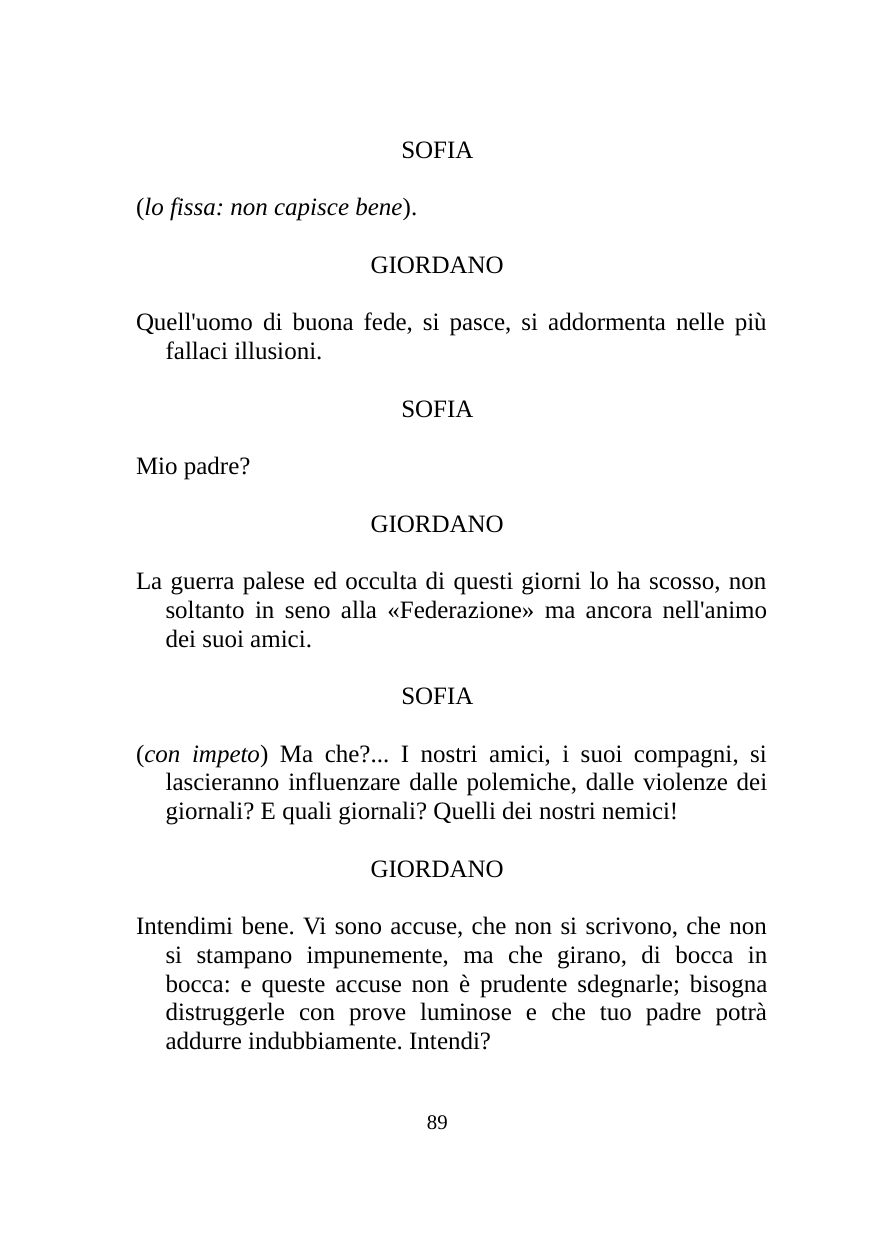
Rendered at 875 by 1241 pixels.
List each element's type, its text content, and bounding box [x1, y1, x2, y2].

text (con impeto) Ma che?... I nostri amici, i suoi compagni, si lascieranno influenzare dalle polemiche, dalle violenze dei giornali? E quali giornali? Quelli dei nostri nemici! [136, 739, 768, 825]
text La guerra palese ed occulta di questi giorni lo ha scosso, non soltanto in seno alla «Federazione» ma ancora nell'animo dei suoi amici. [136, 566, 768, 652]
text GIORDANO [106, 250, 768, 279]
text SOFIA [106, 394, 768, 422]
text SOFIA [106, 681, 768, 710]
text Quell'uomo di buona fede, si pasce, si addormenta nelle più fallaci illusioni. [136, 307, 768, 365]
text GIORDANO [106, 854, 768, 882]
text GIORDANO [106, 509, 768, 537]
text Mio padre? [136, 451, 768, 480]
text SOFIA [106, 135, 768, 164]
text (lo fissa: non capisce bene). [136, 192, 768, 221]
text Intendimi bene. Vi sono accuse, che non si scrivono, che non si stampano impunemente, ma che girano, di bocca in bocca: e queste accuse non è prudente sdegnarle; bisogna distruggerle con prove luminose e che tuo padre potrà addurre indubbiamente. Intendi? [136, 911, 768, 1055]
